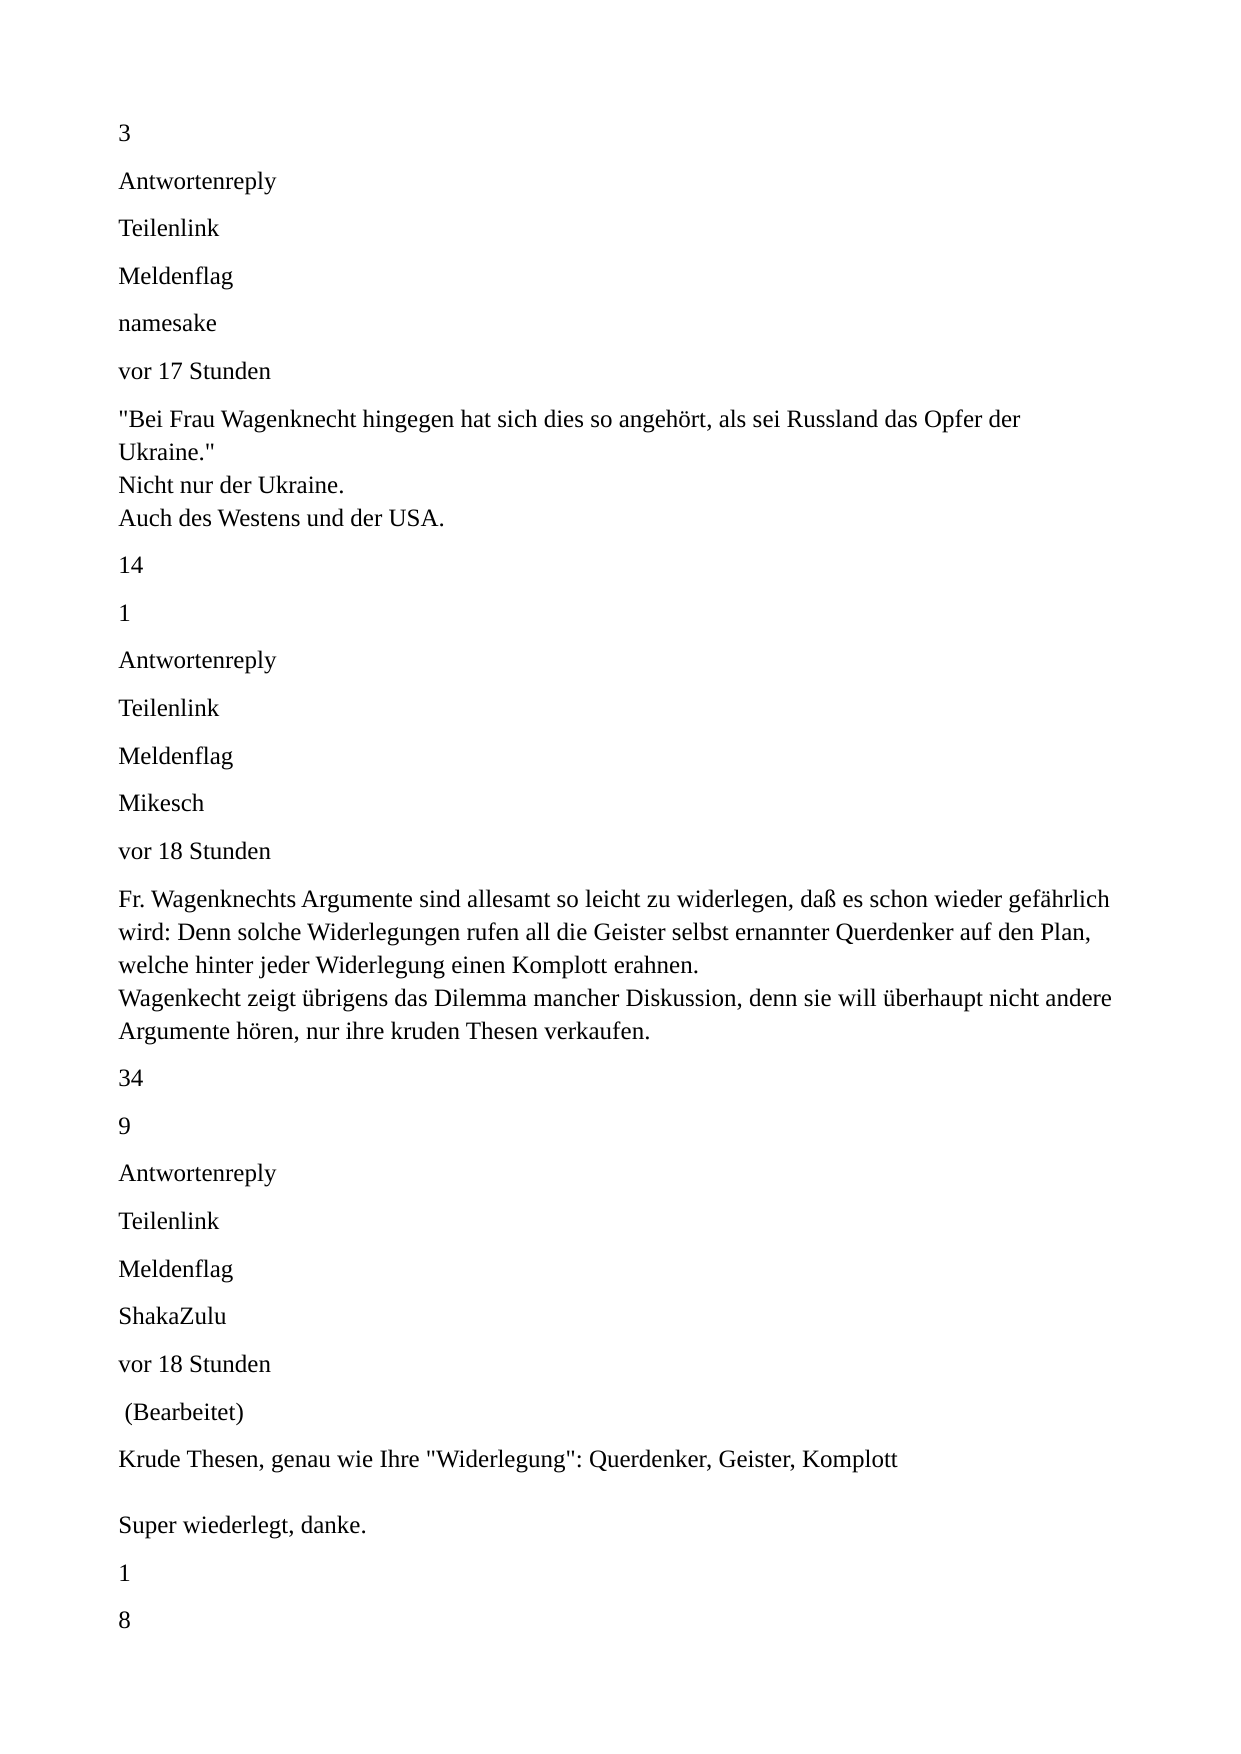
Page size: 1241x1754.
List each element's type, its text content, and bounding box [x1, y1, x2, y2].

text ShakaZulu [118, 1301, 1122, 1330]
text Meldenflag [118, 741, 1122, 769]
text namesake [118, 308, 1122, 337]
text 34 [118, 1063, 1122, 1092]
text Teilenlink [118, 1206, 1122, 1235]
text "Bei Frau Wagenknecht hingegen hat sich dies so angehört, als sei Russland das Opfer der Ukraine." Nicht nur der Ukraine. Auch des Westens und der USA. [118, 404, 1122, 532]
text Meldenflag [118, 261, 1122, 290]
text 9 [118, 1111, 1122, 1140]
text 8 [118, 1605, 1122, 1634]
text (Bearbeitet) [118, 1397, 1122, 1425]
text Teilenlink [118, 213, 1122, 242]
text Teilenlink [118, 693, 1122, 722]
text Mikesch [118, 788, 1122, 817]
text Meldenflag [118, 1254, 1122, 1282]
text 14 [118, 550, 1122, 579]
text Antwortenreply [118, 646, 1122, 674]
text Fr. Wagenknechts Argumente sind allesamt so leicht zu widerlegen, daß es schon wieder gefährlich wird: Denn solche Widerlegungen rufen all die Geister selbst ernannter Querdenker auf den Plan, welche hinter jeder Widerlegung einen Komplott erahnen. Wagenkecht zeigt übrigens das Dilemma mancher Diskussion, denn sie will überhaupt nicht andere Argumente hören, nur ihre kruden Thesen verkaufen. [118, 884, 1122, 1044]
text vor 18 Stunden [118, 836, 1122, 865]
text vor 17 Stunden [118, 356, 1122, 385]
text 3 [118, 118, 1122, 147]
text Krude Thesen, genau wie Ihre "Widerlegung": Querdenker, Geister, Komplott Super wiederlegt, danke. [118, 1444, 1122, 1539]
text 1 [118, 1558, 1122, 1587]
text Antwortenreply [118, 166, 1122, 194]
text 1 [118, 598, 1122, 627]
text vor 18 Stunden [118, 1349, 1122, 1378]
text Antwortenreply [118, 1158, 1122, 1187]
